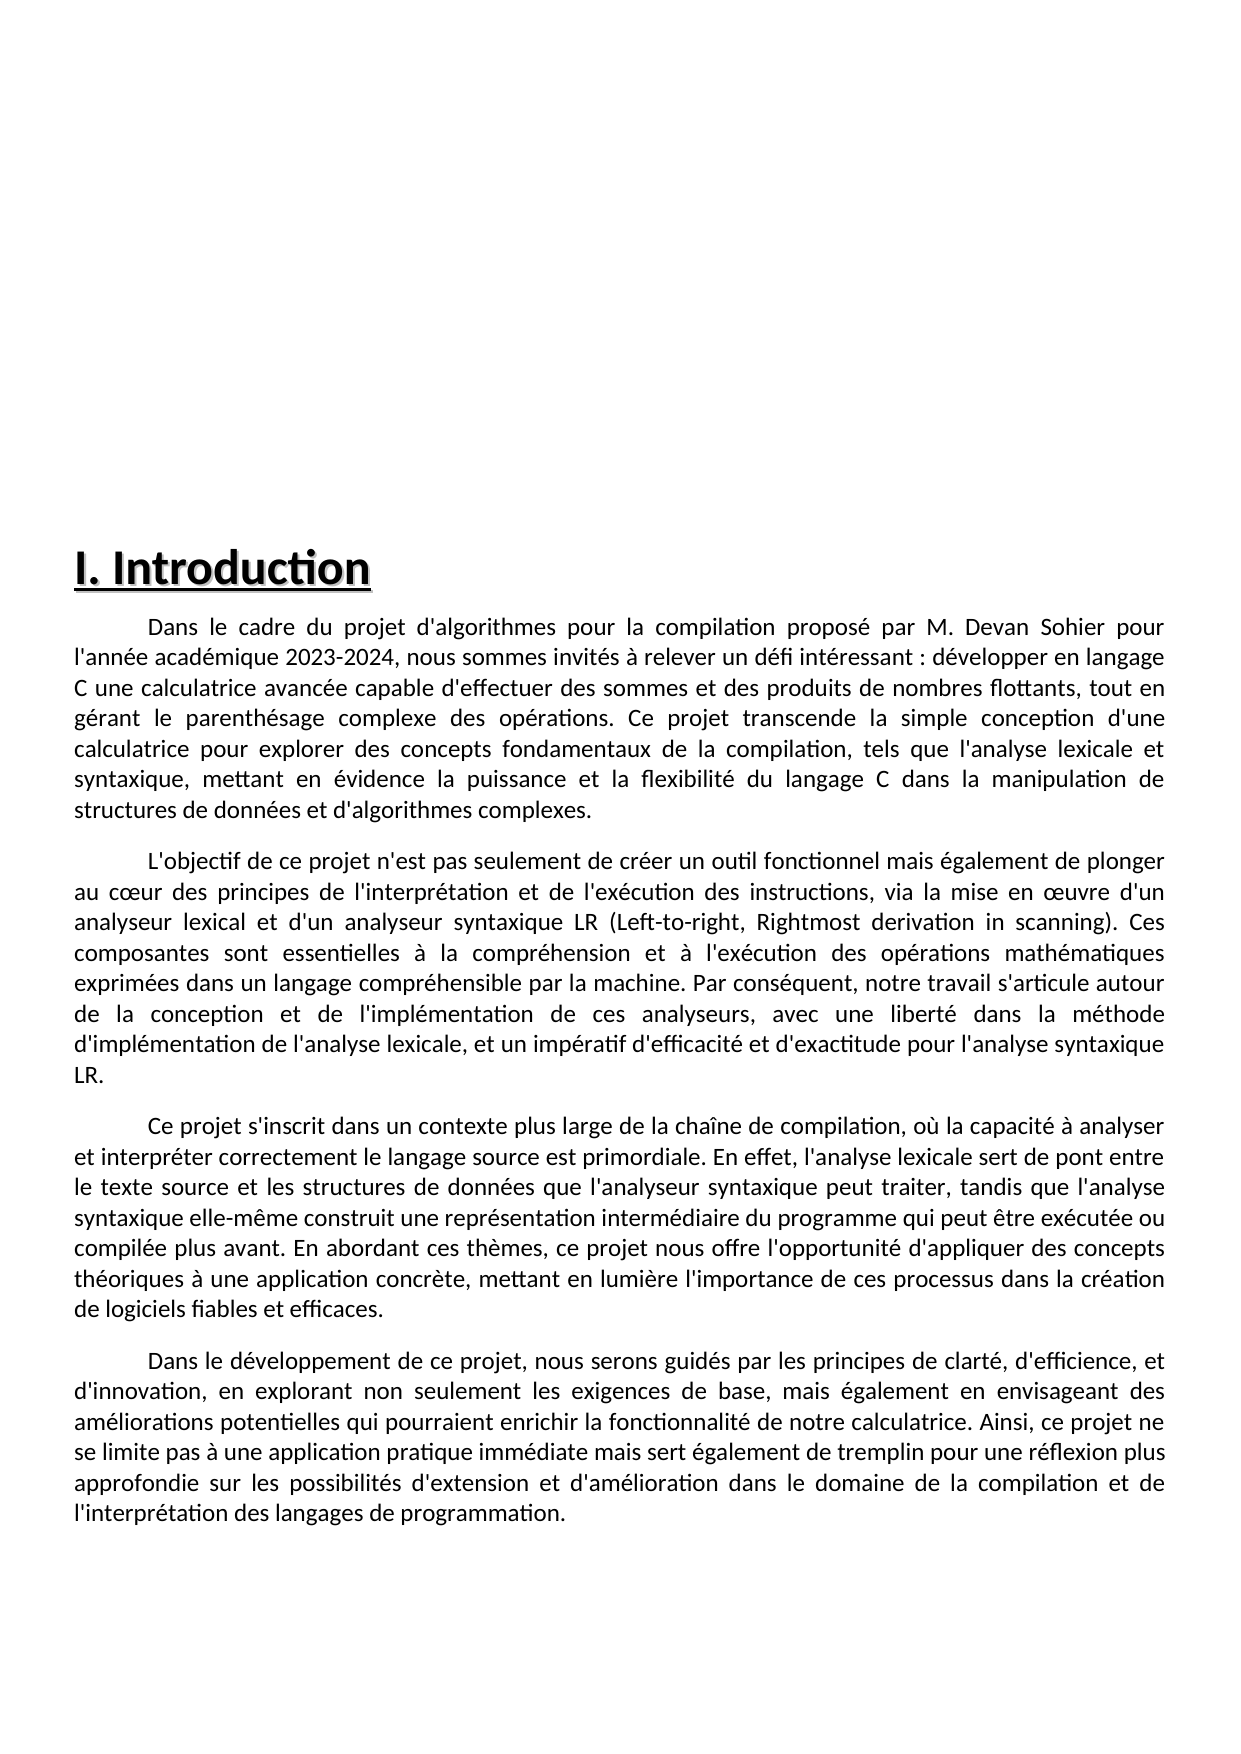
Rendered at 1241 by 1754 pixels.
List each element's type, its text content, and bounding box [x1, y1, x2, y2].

text Dans le développement de ce projet, nous serons guidés par les principes de clarté, d'efficience, et d'innovation, en explorant non seulement les exigences de base, mais également en envisageant des améliorations potentielles qui pourraient enrichir la fonctionnalité de notre calculatrice. Ainsi, ce projet ne se limite pas à une application pratique immédiate mais sert également de tremplin pour une réflexion plus approfondie sur les possibilités d'extension et d'amélioration dans le domaine de la compilation et de l'interprétation des langages de programmation. [74, 1345, 1167, 1528]
text Ce projet s'inscrit dans un contexte plus large de la chaîne de compilation, où la capacité à analyser et interpréter correctement le langage source est primordiale. En effet, l'analyse lexicale sert de pont entre le texte source et les structures de données que l'analyseur syntaxique peut traiter, tandis que l'analyse syntaxique elle-même construit une représentation intermédiaire du programme qui peut être exécutée ou compilée plus avant. En abordant ces thèmes, ce projet nous offre l'opportunité d'appliquer des concepts théoriques à une application concrète, mettant en lumière l'importance de ces processus dans la création de logiciels fiables et efficaces. [74, 1111, 1167, 1324]
text L'objectif de ce projet n'est pas seulement de créer un outil fonctionnel mais également de plonger au cœur des principes de l'interprétation et de l'exécution des instructions, via la mise en œuvre d'un analyseur lexical et d'un analyseur syntaxique LR (Left-to-right, Rightmost derivation in scanning). Ces composantes sont essentielles à la compréhension et à l'exécution des opérations mathématiques exprimées dans un langage compréhensible par la machine. Par conséquent, notre travail s'articule autour de la conception et de l'implémentation de ces analyseurs, avec une liberté dans la méthode d'implémentation de l'analyse lexicale, et un impératif d'efficacité et d'exactitude pour l'analyse syntaxique LR. [74, 846, 1167, 1090]
text Dans le cadre du projet d'algorithmes pour la compilation proposé par M. Devan Sohier pour l'année académique 2023-2024, nous sommes invités à relever un défi intéressant : développer en langage C une calculatrice avancée capable d'effectuer des sommes et des produits de nombres flottants, tout en gérant le parenthésage complexe des opérations. Ce projet transcende la simple conception d'une calculatrice pour explorer des concepts fondamentaux de la compilation, tels que l'analyse lexicale et syntaxique, mettant en évidence la puissance et la flexibilité du langage C dans la manipulation de structures de données et d'algorithmes complexes. [74, 611, 1167, 825]
subtitle I. Introduction [74, 536, 1167, 597]
